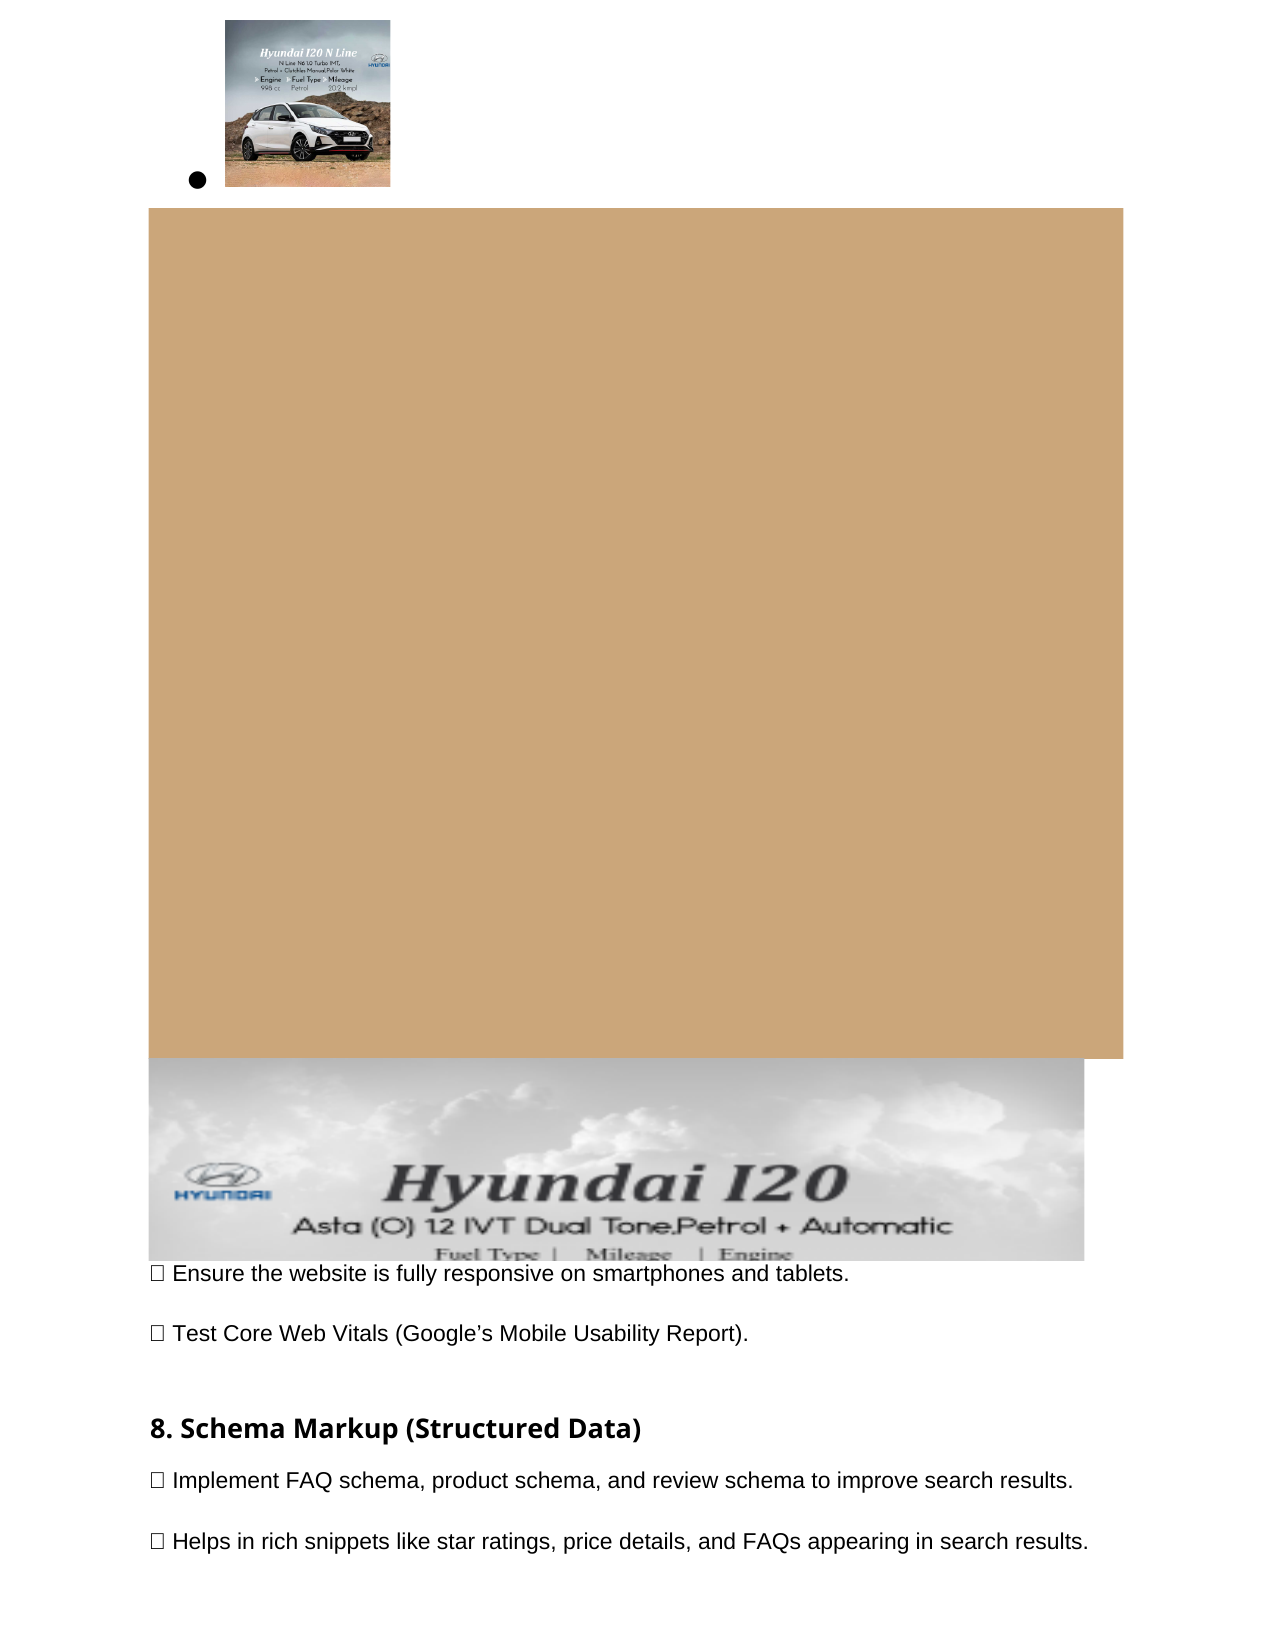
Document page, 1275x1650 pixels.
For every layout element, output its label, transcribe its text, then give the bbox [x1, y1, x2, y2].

text ✅ Helps in rich snippets like star ratings, price details, and FAQs appearing in search results. [148, 1528, 1125, 1554]
text ✅ Ensure the website is fully responsive on smartphones and tablets. [148, 1260, 1125, 1286]
picture [148, 208, 1124, 1261]
text ✅ Implement FAQ schema, product schema, and review schema to improve search results. [148, 1467, 1125, 1494]
text ✅ Test Core Web Vitals (Google’s Mobile Usability Report). [148, 1320, 1125, 1347]
picture [225, 20, 391, 187]
subtitle 8. Schema Markup (Structured Data) [150, 1410, 939, 1447]
